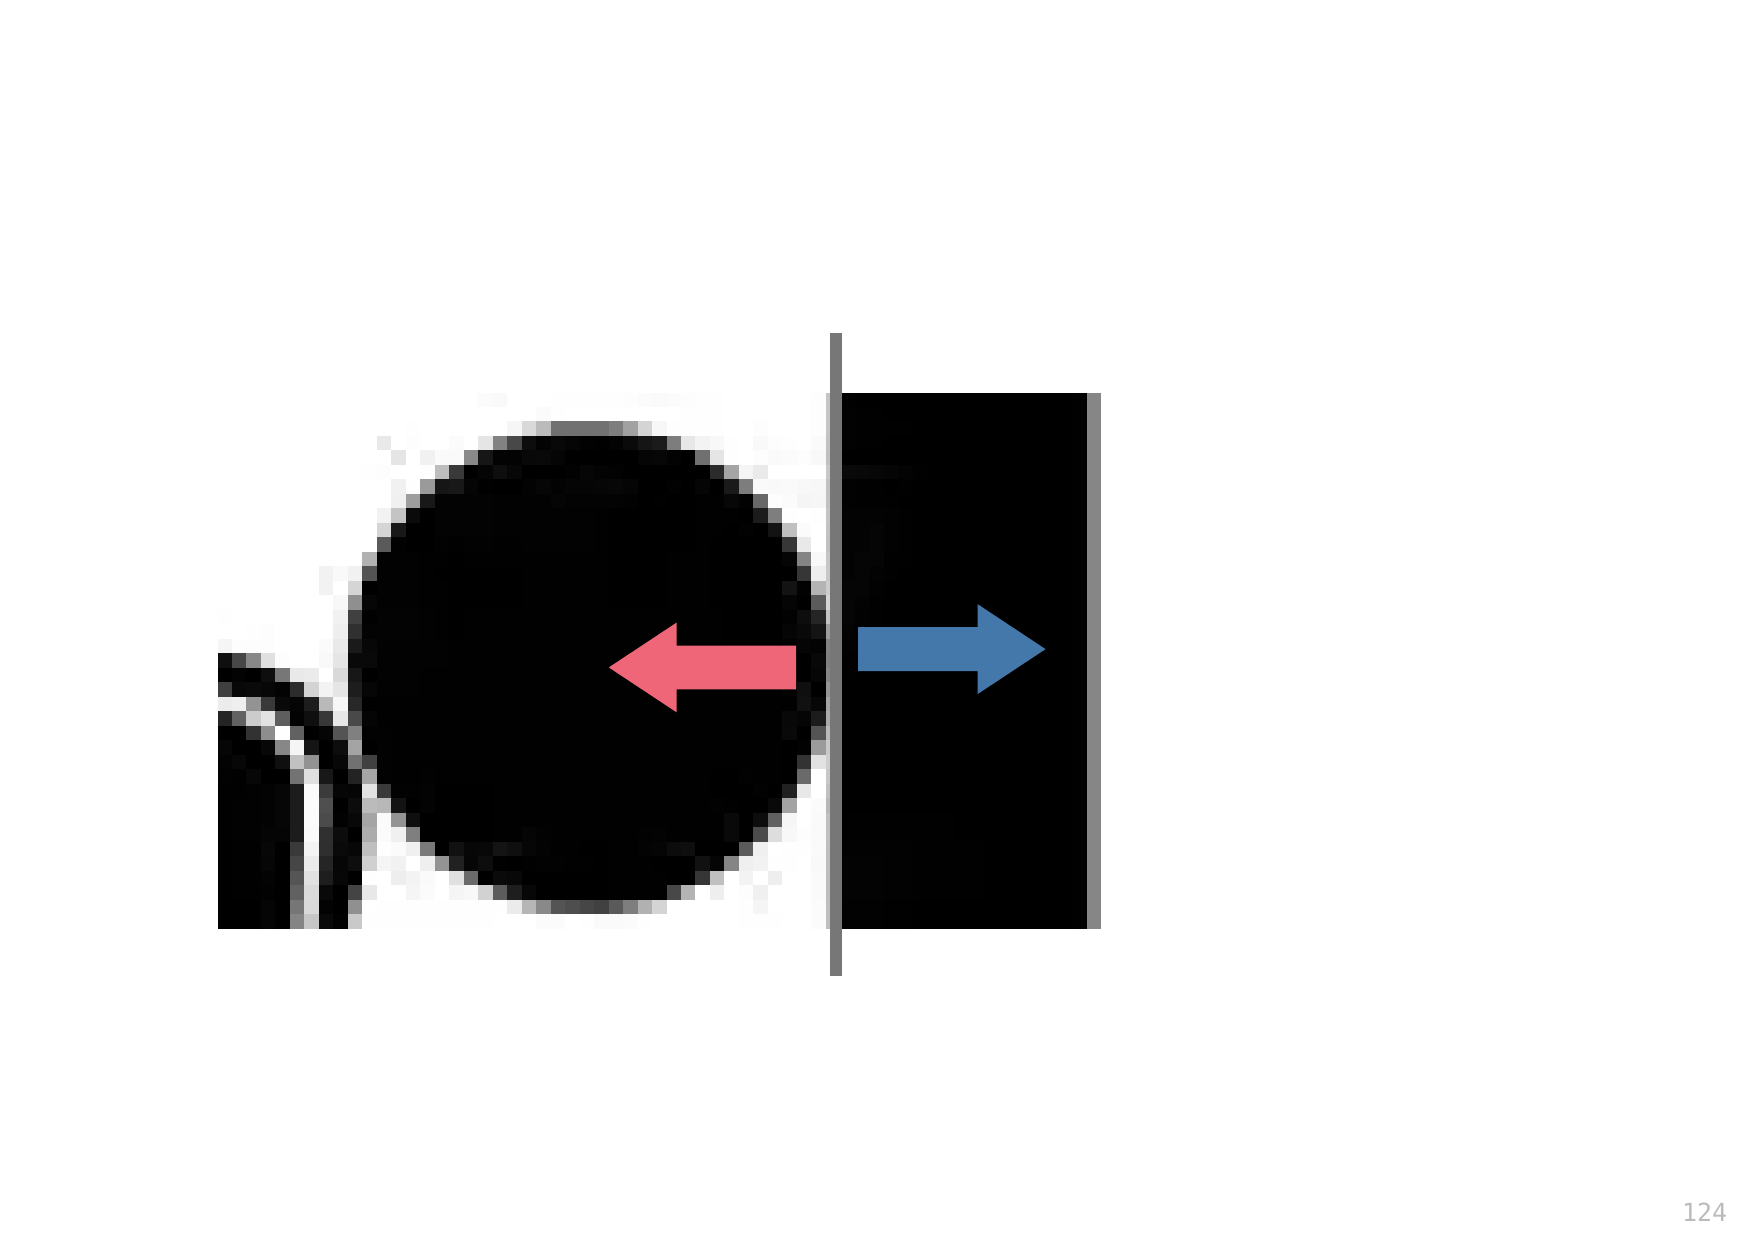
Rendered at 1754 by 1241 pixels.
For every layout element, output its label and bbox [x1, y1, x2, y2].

text_box [858, 604, 1046, 695]
text_box [608, 622, 797, 713]
picture [218, 393, 830, 929]
picture [842, 393, 1116, 929]
